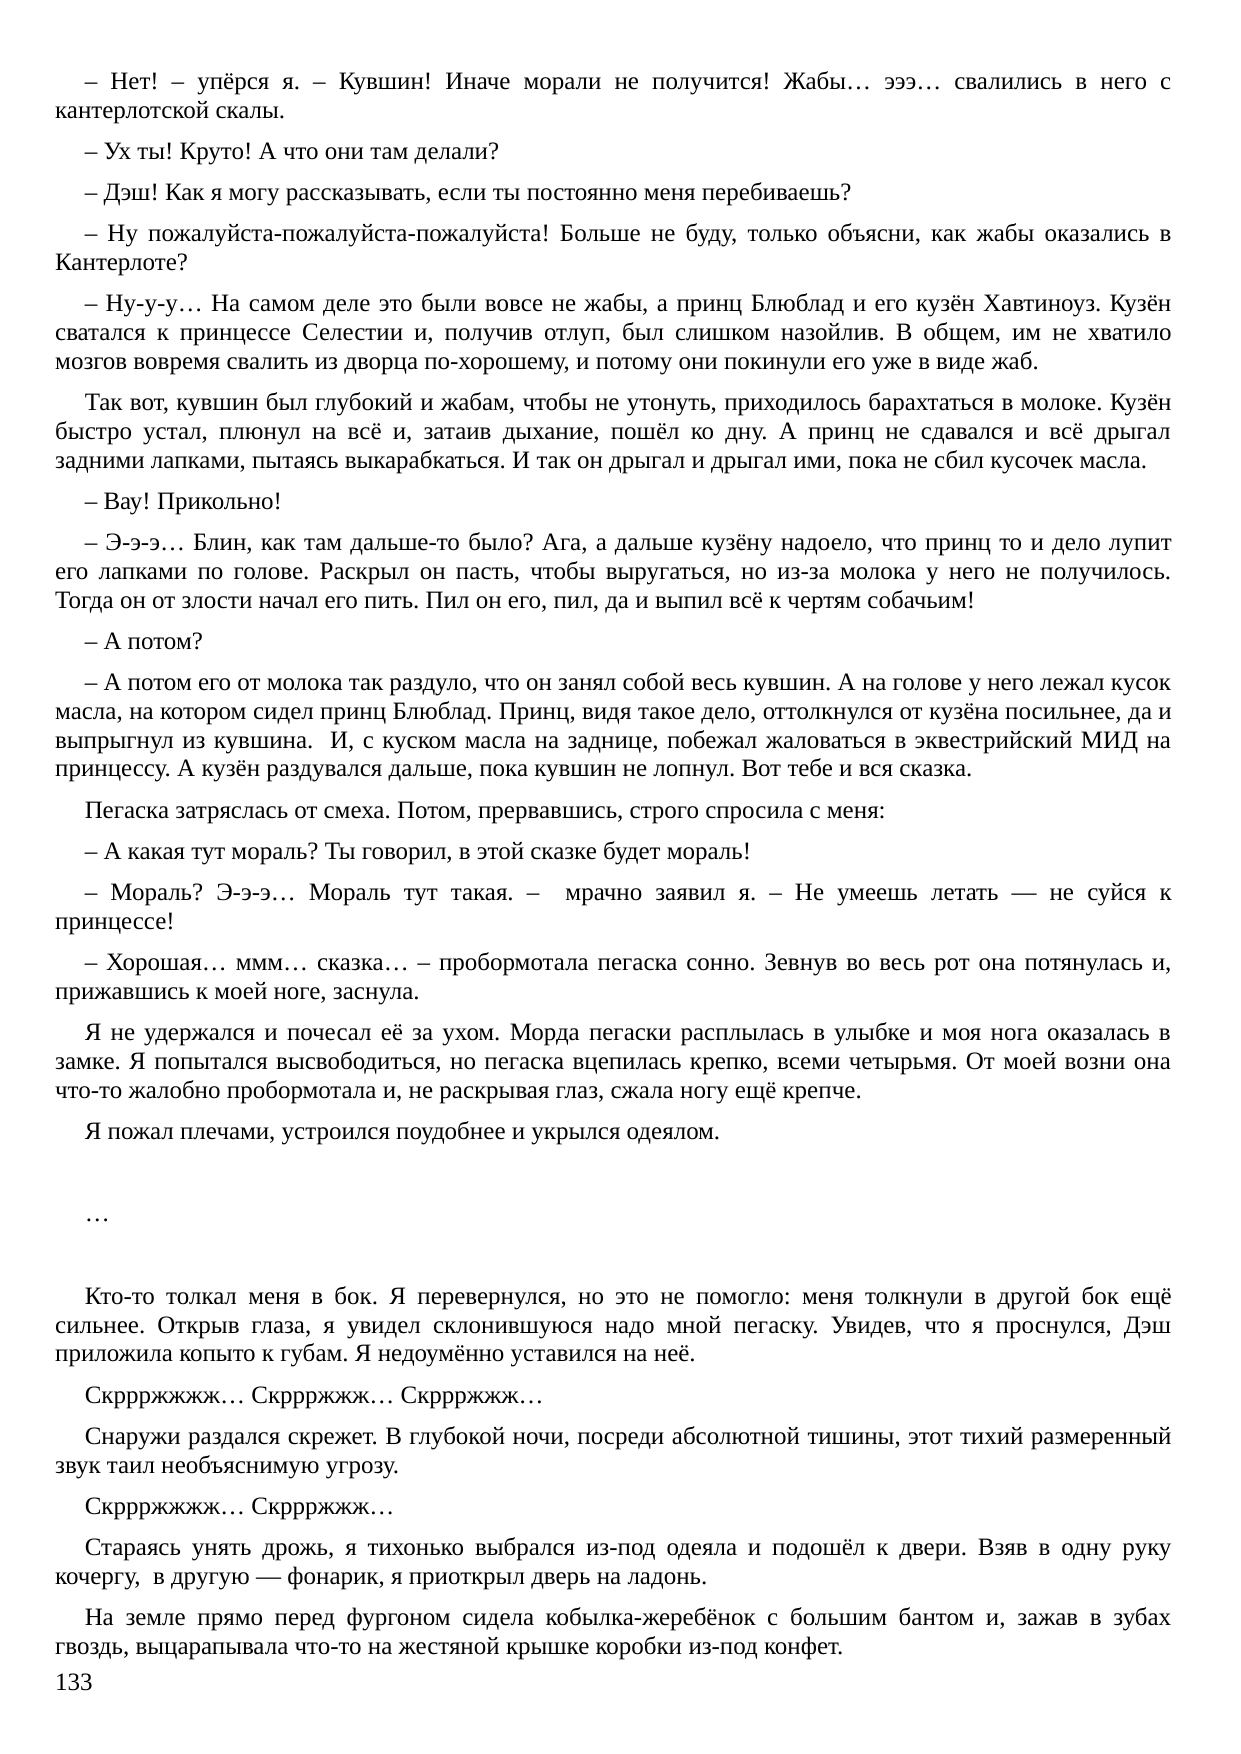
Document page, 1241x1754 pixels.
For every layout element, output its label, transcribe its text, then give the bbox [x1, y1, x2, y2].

text – Вау! Прикольно! [55, 486, 1173, 515]
text Снаружи раздался скрежет. В глубокой ночи, посреди абсолютной тишины, этот тихий размеренный звук таил необъяснимую угрозу. [55, 1421, 1173, 1478]
text Пегаска затряслась от смеха. Потом, прервавшись, строго спросила с меня: [55, 795, 1173, 823]
text Скррржжжж… Скррржжж… [55, 1491, 1173, 1520]
text – А какая тут мораль? Ты говорил, в этой сказке будет мораль! [55, 836, 1173, 865]
text – Ну пожалуйста-пожалуйста-пожалуйста! Больше не буду, только объясни, как жабы оказались в Кантерлоте? [55, 218, 1173, 276]
text – Ну-у-у… На самом деле это были вовсе не жабы, а принц Блюблад и его кузён Хавтиноуз. Кузён сватался к принцессе Селестии и, получив отлуп, был слишком назойлив. В общем, им не хватило мозгов вовремя свалить из дворца по-хорошему, и потому они покинули его уже в виде жаб. [55, 288, 1173, 375]
text – Мораль? Э-э-э… Мораль тут такая. – мрачно заявил я. – Не умеешь летать — не суйся к принцессе! [55, 877, 1173, 935]
text Кто-то толкал меня в бок. Я перевернулся, но это не помогло: меня толкнули в другой бок ещё сильнее. Открыв глаза, я увидел склонившуюся надо мной пегаску. Увидев, что я проснулся, Дэш приложила копыто к губам. Я недоумённо уставился на неё. [55, 1281, 1173, 1367]
text – Нет! – упёрся я. – Кувшин! Иначе морали не получится! Жабы… эээ… свалились в него с кантерлотской скалы. [55, 66, 1173, 123]
text Я пожал плечами, устроился поудобнее и укрылся одеялом. [55, 1116, 1173, 1145]
text – А потом? [55, 626, 1173, 655]
text Я не удержался и почесал её за ухом. Морда пегаски расплылась в улыбке и моя нога оказалась в замке. Я попытался высвободиться, но пегаска вцепилась крепко, всеми четырьмя. От моей возни она что-то жалобно пробормотала и, не раскрывая глаз, сжала ногу ещё крепче. [55, 1017, 1173, 1103]
text Так вот, кувшин был глубокий и жабам, чтобы не утонуть, приходилось барахтаться в молоке. Кузён быстро устал, плюнул на всё и, затаив дыхание, пошёл ко дну. А принц не сдавался и всё дрыгал задними лапками, пытаясь выкарабкаться. И так он дрыгал и дрыгал ими, пока не сбил кусочек масла. [55, 387, 1173, 473]
text – Ух ты! Круто! А что они там делали? [55, 136, 1173, 165]
text – Хорошая… ммм… сказка… – пробормотала пегаска сонно. Зевнув во весь рот она потянулась и, прижавшись к моей ноге, заснула. [55, 947, 1173, 1005]
text – Э-э-э… Блин, как там дальше-то было? Ага, а дальше кузёну надоело, что принц то и дело лупит его лапками по голове. Раскрыл он пасть, чтобы выругаться, но из-за молока у него не получилось. Тогда он от злости начал его пить. Пил он его, пил, да и выпил всё к чертям собачьим! [55, 527, 1173, 613]
text Скррржжжж… Скррржжж… Скррржжж… [55, 1380, 1173, 1408]
text На земле прямо перед фургоном сидела кобылка-жеребёнок с большим бантом и, зажав в зубах гвоздь, выцарапывала что-то на жестяной крышке коробки из-под конфет. [55, 1602, 1173, 1660]
text – А потом его от молока так раздуло, что он занял собой весь кувшин. А на голове у него лежал кусок масла, на котором сидел принц Блюблад. Принц, видя такое дело, оттолкнулся от кузёна посильнее, да и выпрыгнул из кувшина. И, с куском масла на заднице, побежал жаловаться в эквестрийский МИД на принцессу. А кузён раздувался дальше, пока кувшин не лопнул. Вот тебе и вся сказка. [55, 667, 1173, 782]
text … [55, 1198, 1173, 1227]
text – Дэш! Как я могу рассказывать, если ты постоянно меня перебиваешь? [55, 177, 1173, 206]
text Стараясь унять дрожь, я тихонько выбрался из-под одеяла и подошёл к двери. Взяв в одну руку кочергу, в другую — фонарик, я приоткрыл дверь на ладонь. [55, 1532, 1173, 1590]
